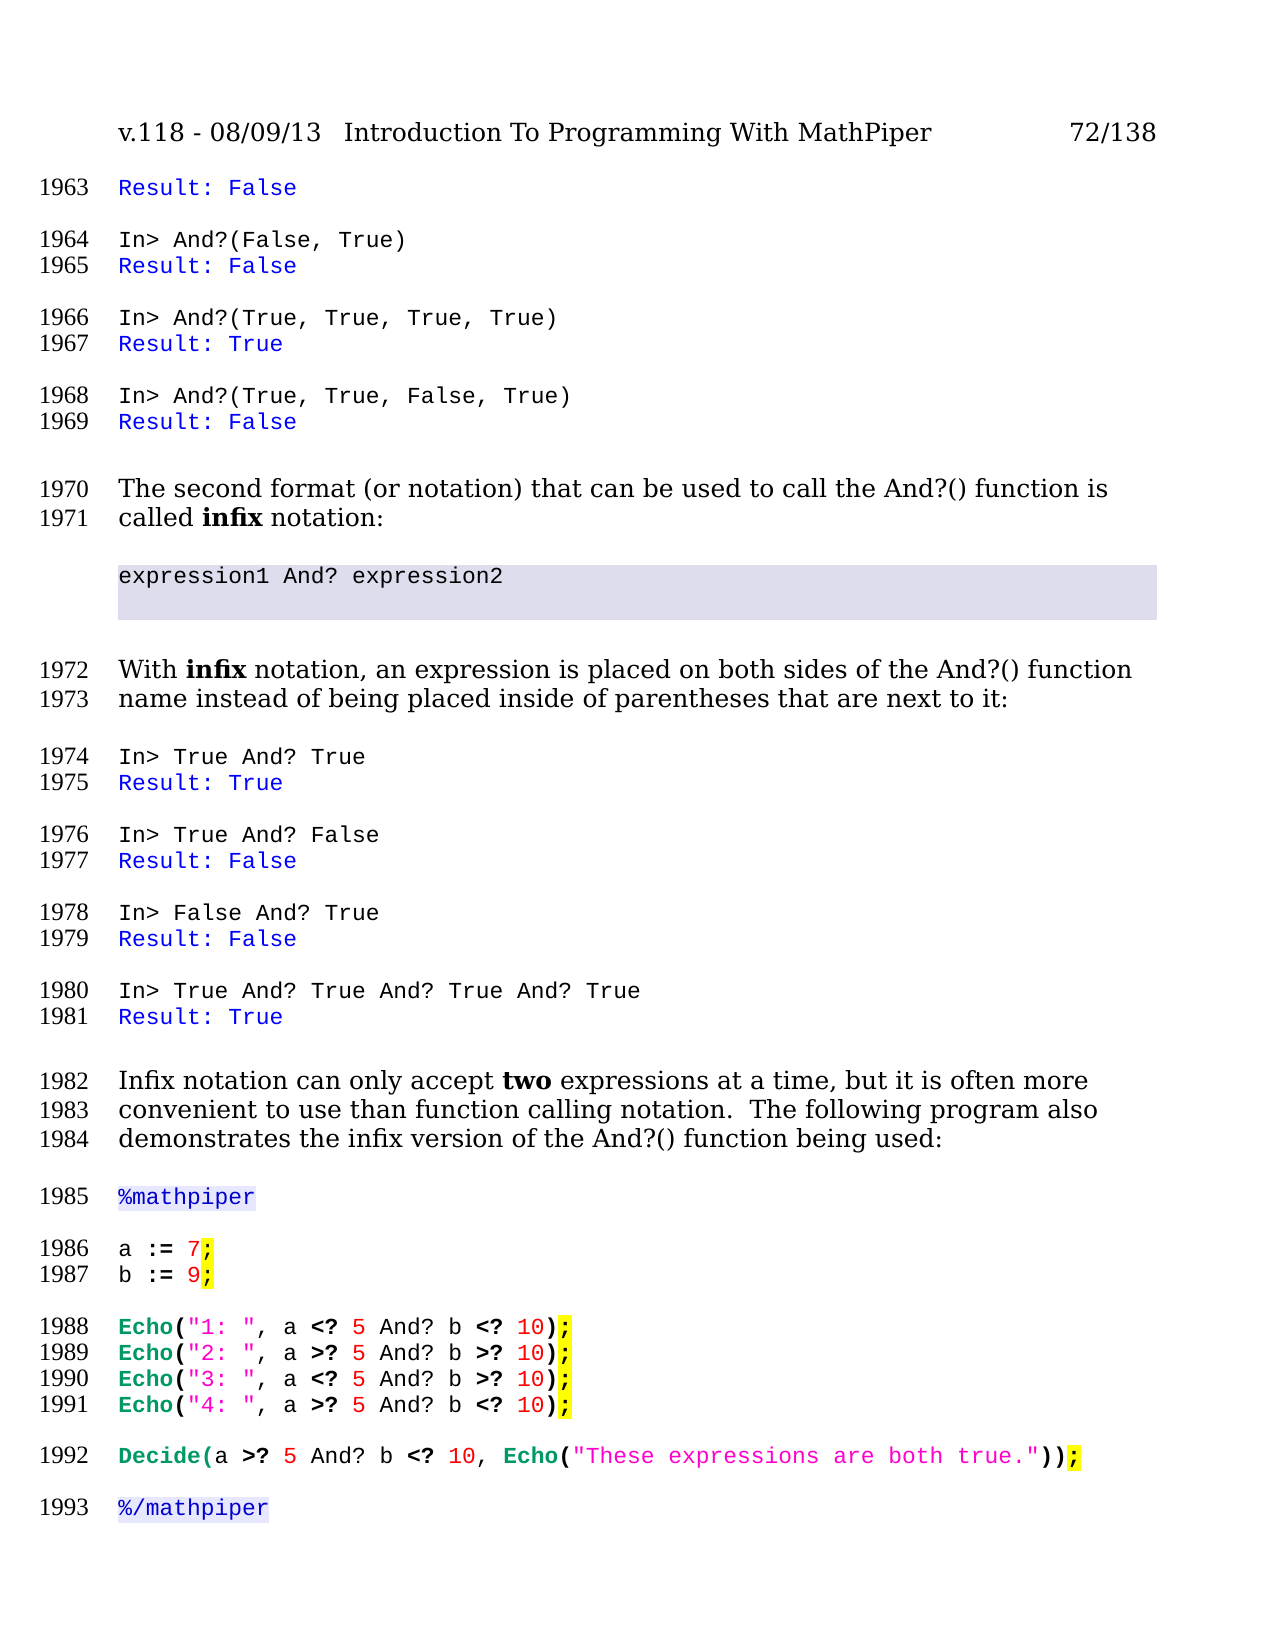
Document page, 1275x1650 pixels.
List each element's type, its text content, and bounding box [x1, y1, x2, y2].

table_header expression1 And? expression2 [118, 565, 1157, 620]
text Result: True [118, 332, 1157, 358]
text b := 9; [118, 1263, 1157, 1289]
text Echo("3: ", a <? 5 And? b >? 10); [118, 1367, 1157, 1393]
text %mathpiper [118, 1186, 1157, 1211]
text In> And?(True, True, True, True) [118, 306, 1157, 332]
text Echo("4: ", a >? 5 And? b <? 10); [118, 1393, 1157, 1419]
text Result: False [118, 927, 1157, 953]
text In> True And? True And? True And? True [118, 979, 1157, 1005]
text In> True And? False [118, 823, 1157, 849]
text Result: False [118, 177, 1157, 203]
text Result: True [118, 1005, 1157, 1031]
text Infix notation can only accept two expressions at a time, but it is often more convenient to use than function calling notation. The following program also demonstrates the infix version of the And?() function being used: [118, 1066, 1157, 1153]
text In> True And? True [118, 746, 1157, 772]
text The second format (or notation) that can be used to call the And?() function is called infix notation: [118, 474, 1157, 533]
text Echo("1: ", a <? 5 And? b <? 10); [118, 1315, 1157, 1341]
text %/mathpiper [118, 1497, 1157, 1523]
text In> False And? True [118, 901, 1157, 927]
text With infix notation, an expression is placed on both sides of the And?() function name instead of being placed inside of parentheses that are next to it: [118, 655, 1157, 714]
text Echo("2: ", a >? 5 And? b >? 10); [118, 1341, 1157, 1367]
text Result: False [118, 410, 1157, 436]
text Result: False [118, 254, 1157, 281]
text Result: True [118, 772, 1157, 797]
text In> And?(True, True, False, True) [118, 384, 1157, 410]
text a := 7; [118, 1237, 1157, 1263]
text Result: False [118, 849, 1157, 875]
text Decide(a >? 5 And? b <? 10, Echo("These expressions are both true.")); [118, 1445, 1157, 1471]
text In> And?(False, True) [118, 229, 1157, 254]
